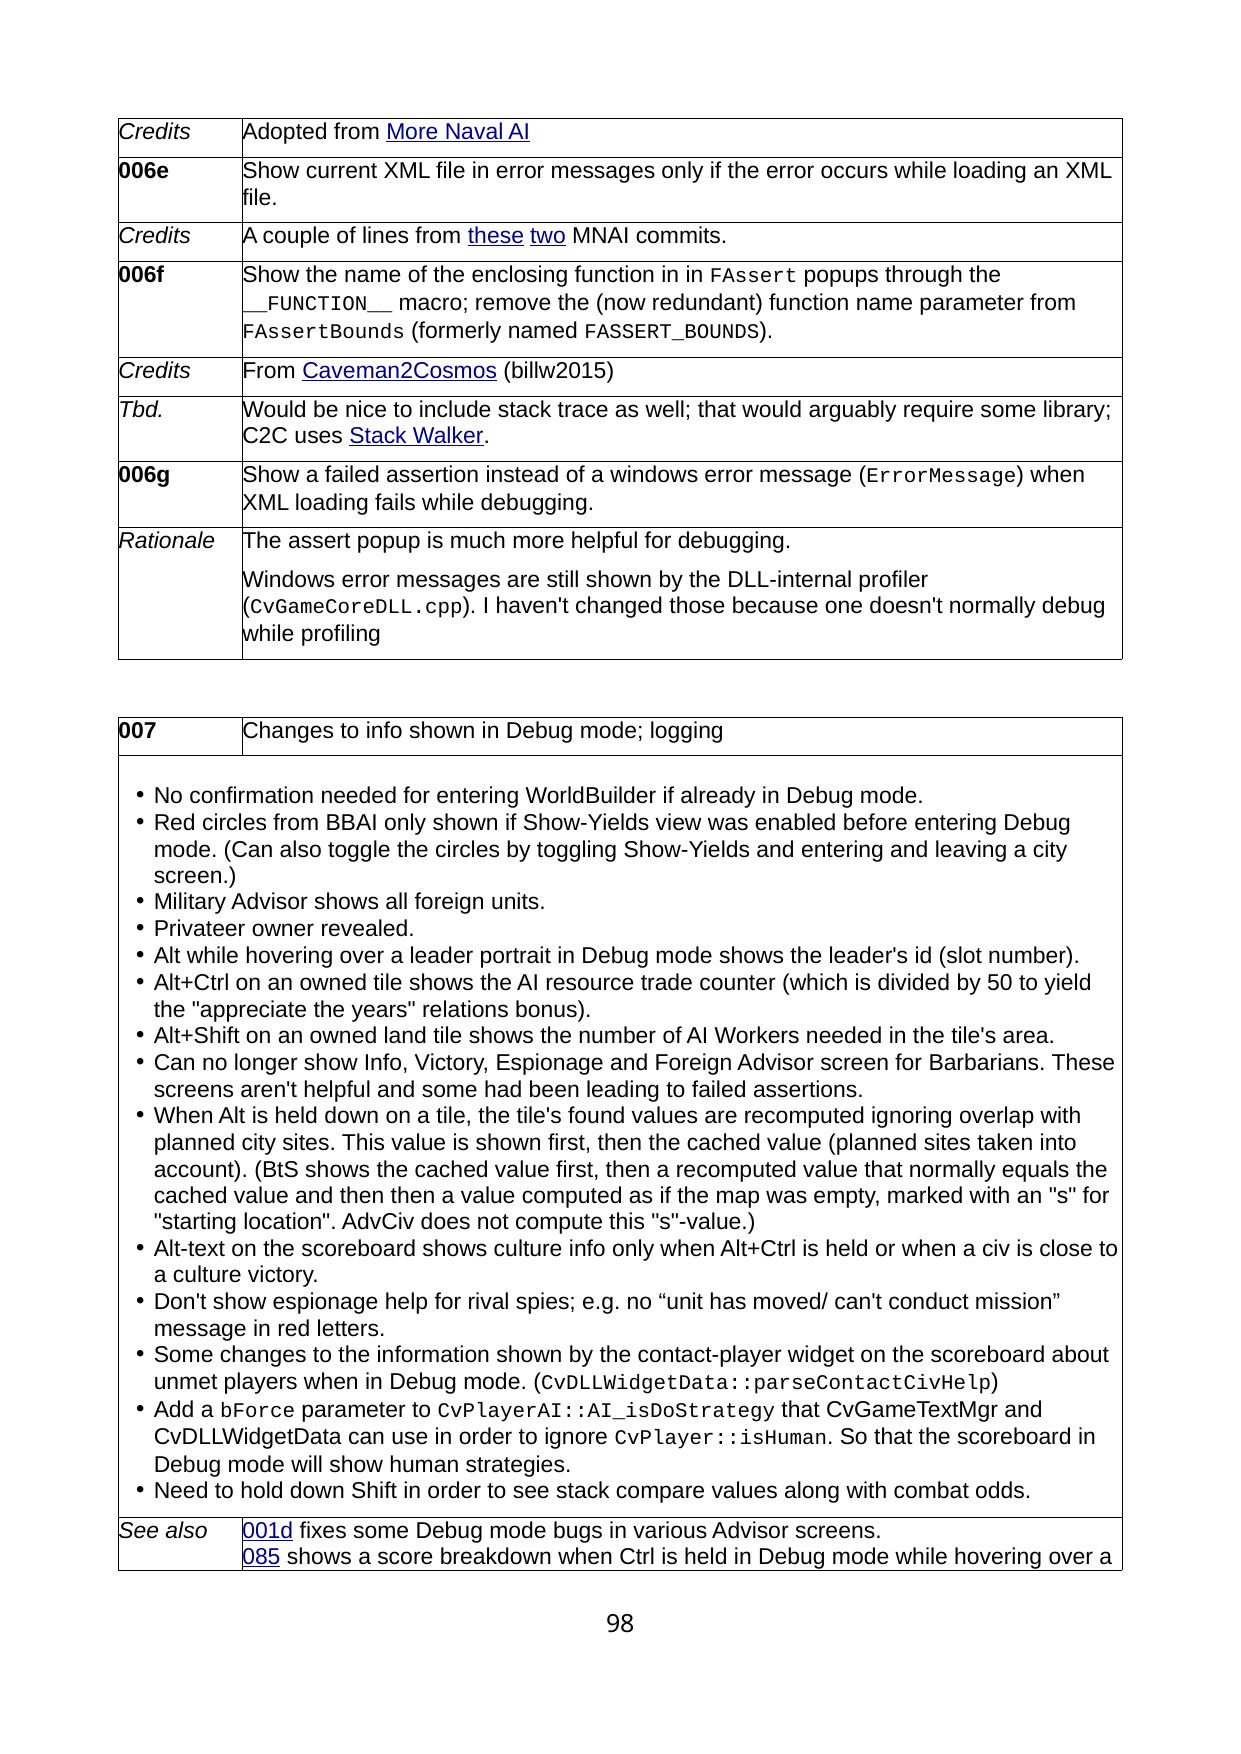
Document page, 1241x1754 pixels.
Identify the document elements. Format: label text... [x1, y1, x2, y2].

table_cell Credits [119, 119, 242, 157]
table_cell Show current XML file in error messages only if the error occurs while loading an XML file. [243, 158, 1122, 222]
table_cell No confirmation needed for entering WorldBuilder if already in Debug mode. Red circles from BBAI only shown if Show-Yields view was enabled before entering Debug mode. (Can also toggle the circles by toggling Show-Yields and entering and leaving a city screen.) Military Advisor shows all foreign units. Privateer owner revealed. Alt while hovering over a leader portrait in Debug mode shows the leader's id (slot number). Alt+Ctrl on an owned tile shows the AI resource trade counter (which is divided by 50 to yield the "appreciate the years" relations bonus). Alt+Shift on an owned land tile shows the number of AI Workers needed in the tile's area. Can no longer show Info, Victory, Espionage and Foreign Advisor screen for Barbarians. These screens aren't helpful and some had been leading to failed assertions. When Alt is held down on a tile, the tile's found values are recomputed ignoring overlap with planned city sites. This value is shown first, then the cached value (planned sites taken into account). (BtS shows the cached value first, then a recomputed value that normally equals the cached value and then then a value computed as if the map was empty, marked with an "s" for "starting location". AdvCiv does not compute this "s"-value.) Alt-text on the scoreboard shows culture info only when Alt+Ctrl is held or when a civ is close to a culture victory. Don't show espionage help for rival spies; e.g. no “unit has moved/ can't conduct mission” message in red letters. Some changes to the information shown by the contact-player widget on the scoreboard about unmet players when in Debug mode. (CvDLLWidgetData::parseContactCivHelp) Add a bForce parameter to CvPlayerAI::AI_isDoStrategy that CvGameTextMgr and CvDLLWidgetData can use in order to ignore CvPlayer::isHuman. So that the scoreboard in Debug mode will show human strategies. Need to hold down Shift in order to see stack compare values along with combat odds. [119, 756, 1122, 1517]
table_cell From Caveman2Cosmos (billw2015) [243, 358, 1122, 396]
table_cell Show the name of the enclosing function in in FAssert popups through the __FUNCTION__ macro; remove the (now redundant) function name parameter from FAssertBounds (formerly named FASSERT_BOUNDS). [243, 262, 1122, 357]
table_cell Credits [119, 358, 242, 396]
table_cell 001d fixes some Debug mode bugs in various Advisor screens. 085 shows a score breakdown when Ctrl is held in Debug mode while hovering over a [243, 1518, 1122, 1569]
table_cell 006f [119, 262, 242, 357]
table_cell 006g [119, 462, 242, 527]
table_cell The assert popup is much more helpful for debugging. Windows error messages are still shown by the DLL-internal profiler (CvGameCoreDLL.cpp). I haven't changed those because one doesn't normally debug while profiling [243, 528, 1122, 659]
table_cell Tbd. [119, 397, 242, 461]
table_cell Credits [119, 223, 242, 261]
table_cell Would be nice to include stack trace as well; that would arguably require some library; C2C uses Stack Walker. [243, 397, 1122, 461]
table_cell Adopted from More Naval AI [243, 119, 1122, 157]
table_header 007 [119, 718, 242, 755]
table_cell See also [119, 1518, 242, 1569]
table_cell Rationale [119, 528, 242, 659]
table_cell 006e [119, 158, 242, 222]
table_cell Show a failed assertion instead of a windows error message (ErrorMessage) when XML loading fails while debugging. [243, 462, 1122, 527]
table_header Changes to info shown in Debug mode; logging [243, 718, 1122, 755]
table_cell A couple of lines from these two MNAI commits. [243, 223, 1122, 261]
